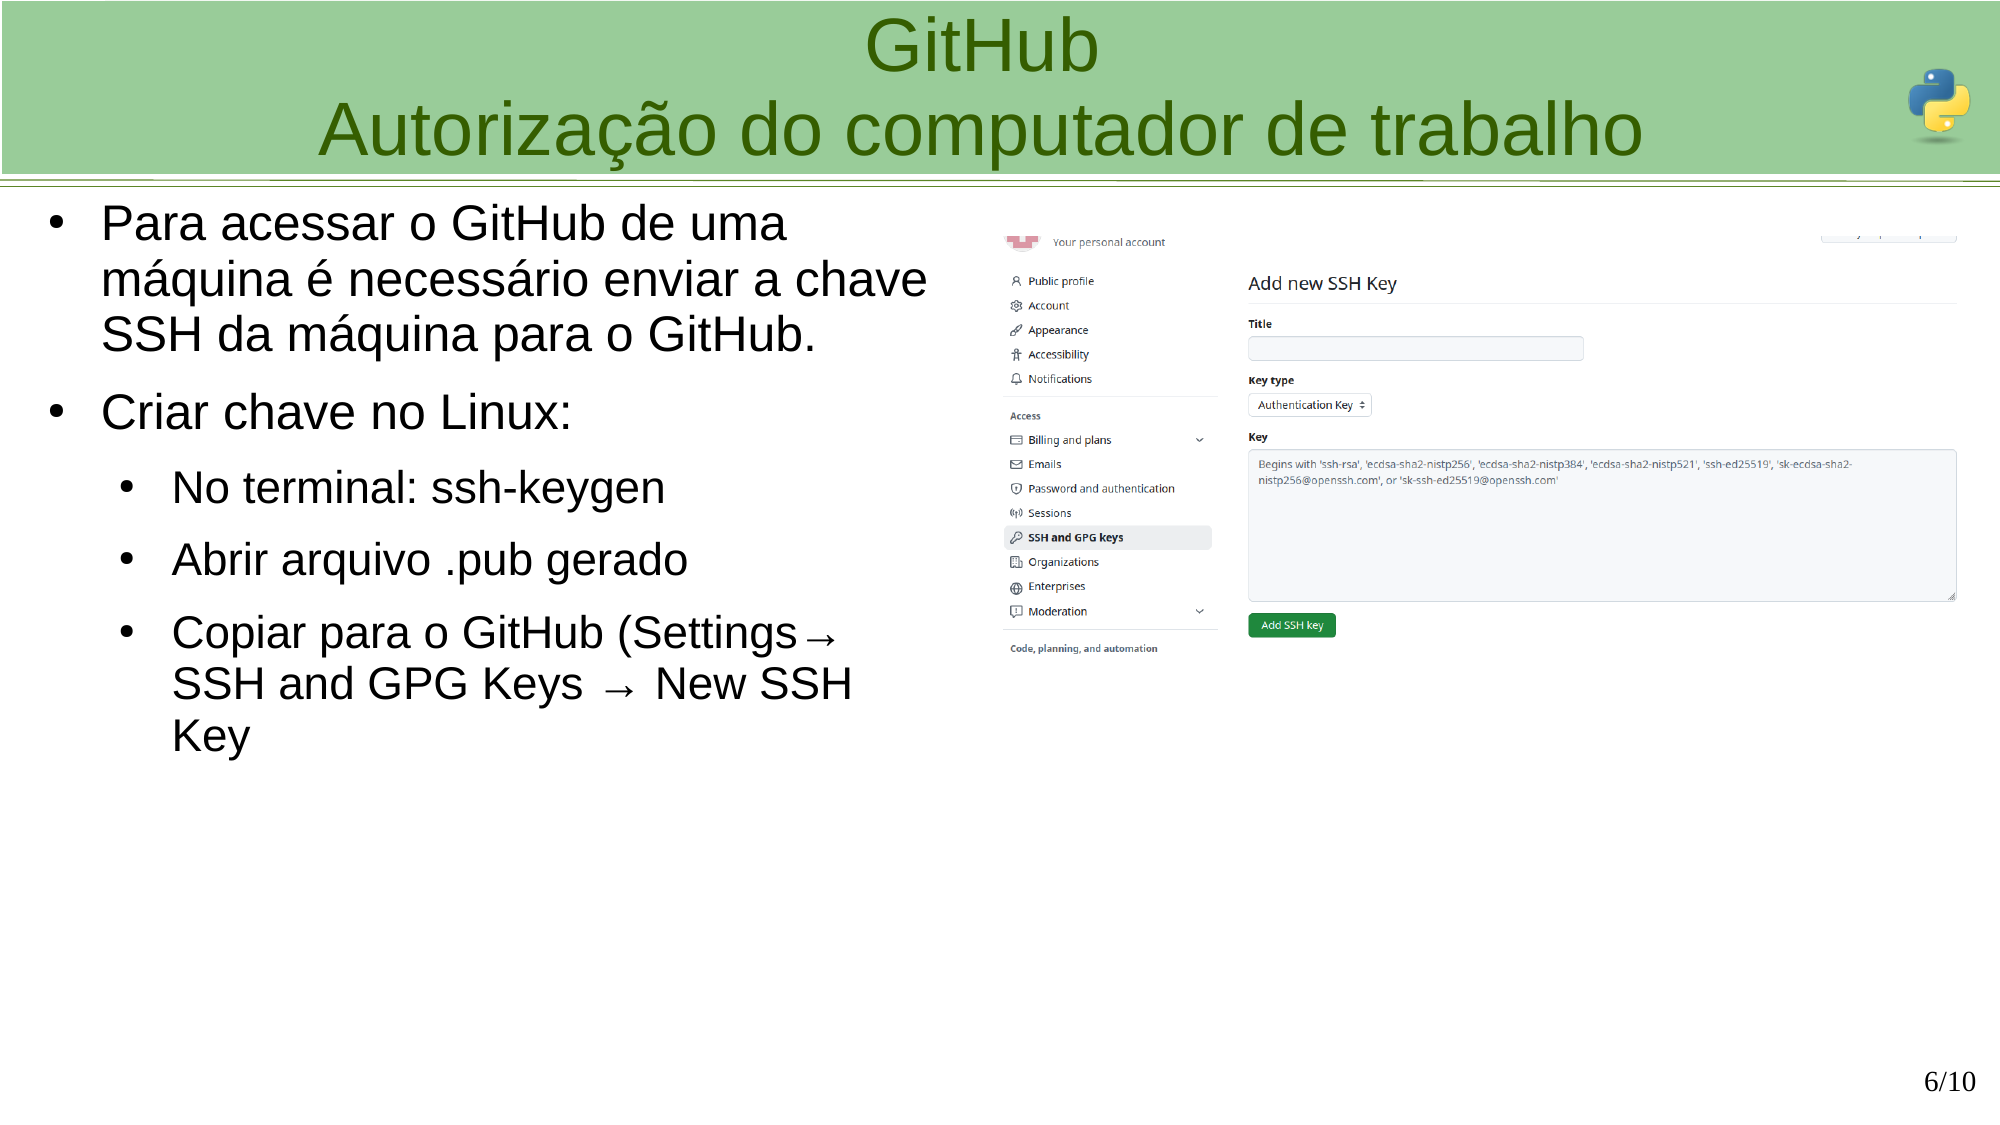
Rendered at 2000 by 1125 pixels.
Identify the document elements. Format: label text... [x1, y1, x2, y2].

picture [1003, 236, 1971, 661]
title GitHub Autorização do computador de trabalho [105, 0, 1861, 174]
picture [1901, 59, 1979, 148]
list Para acessar o GitHub de uma máquina é necessário enviar a chave SSH da máquina para o GitHub. Criar chave no Linux: No terminal: ssh-keygen Abrir arquivo .pub gerado Copiar para o GitHub (Settings→ SSH and GPG Keys → New SSH Key [30, 195, 945, 1063]
